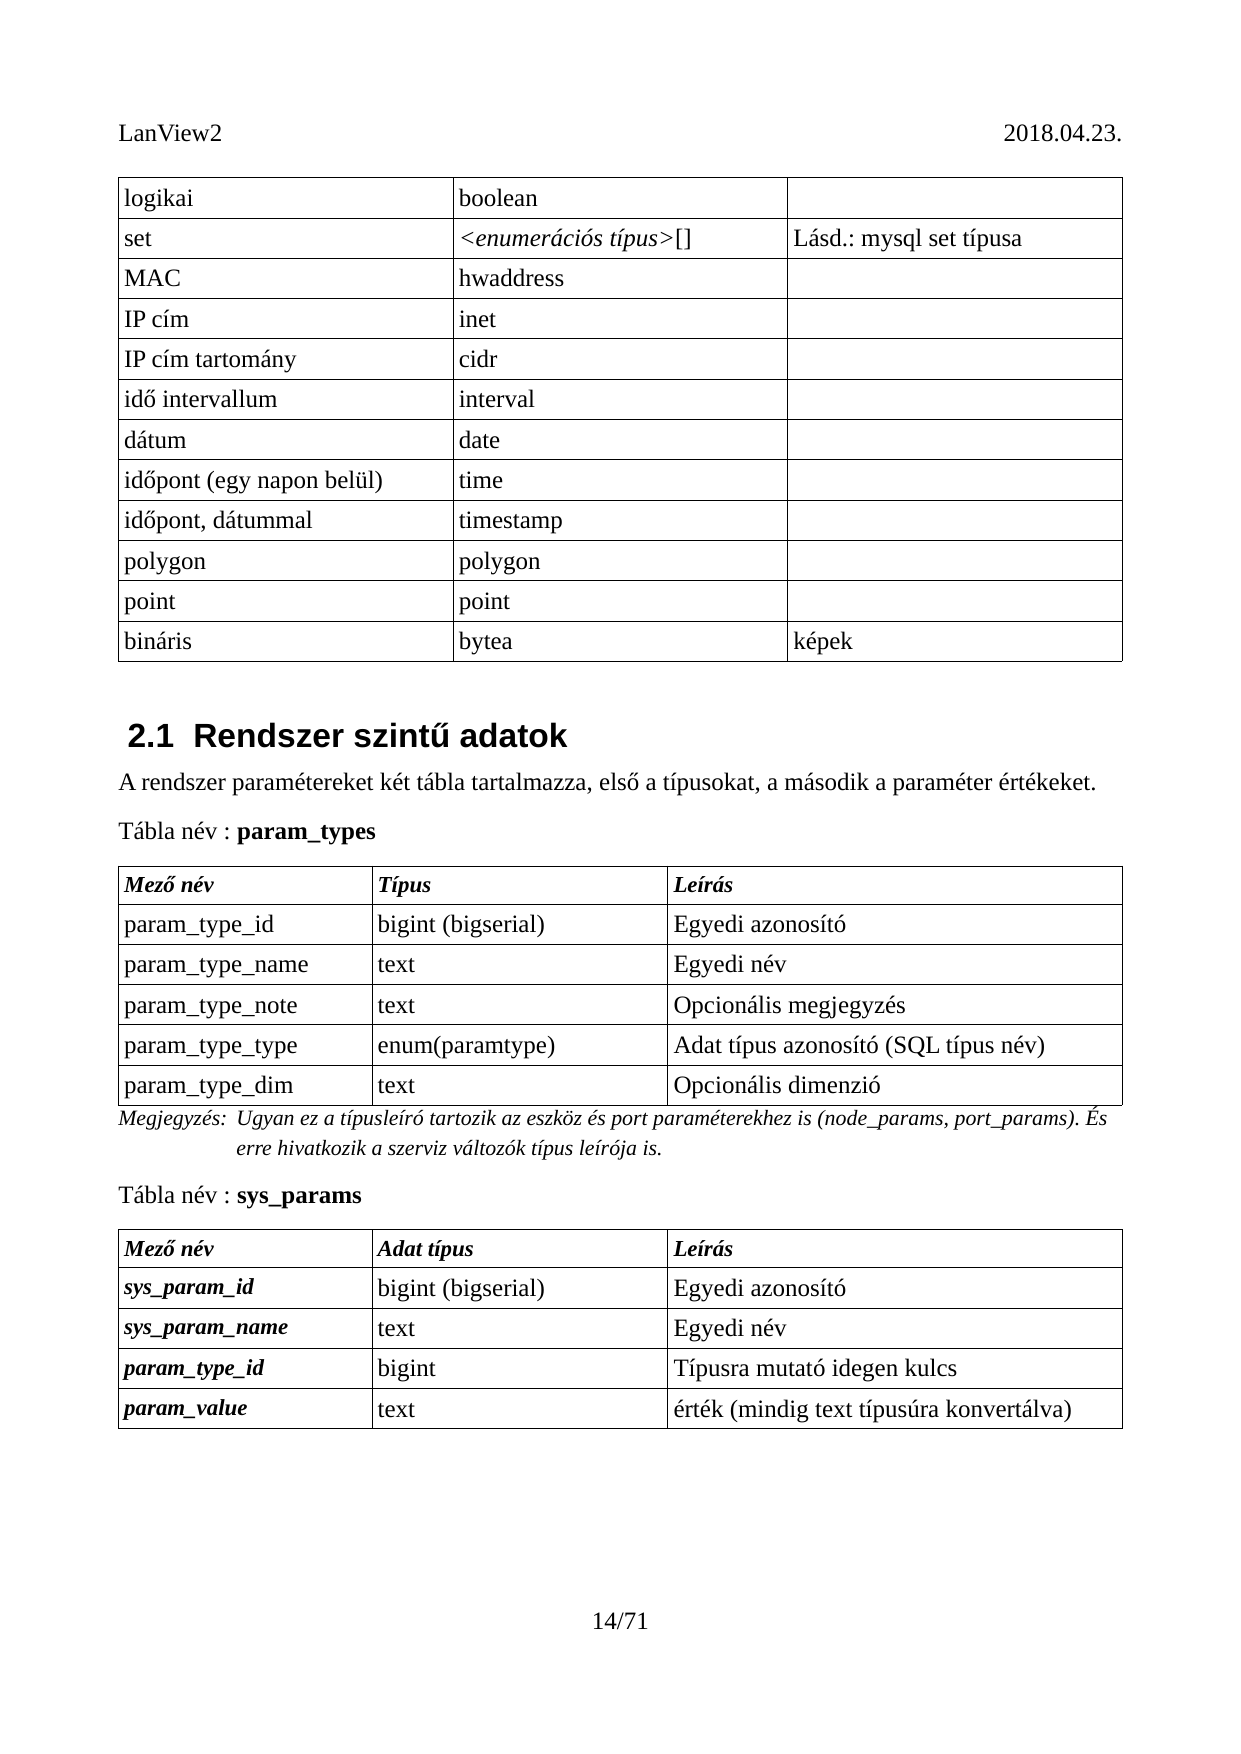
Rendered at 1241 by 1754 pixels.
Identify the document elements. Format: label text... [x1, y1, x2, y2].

table_cell interval [454, 380, 787, 419]
table_cell [788, 581, 1122, 621]
table_cell param_type_id [119, 905, 372, 944]
table_cell Típusra mutató idegen kulcs [668, 1349, 1122, 1388]
table_header Mező név [119, 867, 372, 903]
table_cell polygon [454, 541, 787, 580]
table_cell sys_param_id [119, 1268, 372, 1307]
table_cell [788, 501, 1122, 540]
table_cell timestamp [454, 501, 787, 540]
table_cell időpont (egy napon belül) [119, 460, 453, 499]
text A rendszer paramétereket két tábla tartalmazza, első a típusokat, a második a paraméter értékeket. [118, 767, 1122, 796]
table_cell Opcionális megjegyzés [668, 985, 1122, 1024]
table_cell Egyedi név [668, 1309, 1122, 1348]
table_cell point [454, 581, 787, 621]
table_cell enum(paramtype) [373, 1025, 667, 1065]
table_cell param_type_dim [119, 1066, 372, 1105]
table_cell Egyedi azonosító [668, 905, 1122, 944]
table_cell [788, 541, 1122, 580]
table_cell bigint (bigserial) [373, 1268, 667, 1307]
table_cell text [373, 1309, 667, 1348]
table_cell param_type_note [119, 985, 372, 1024]
table_header Leírás [668, 1230, 1122, 1267]
table_cell time [454, 460, 787, 499]
table_cell point [119, 581, 453, 621]
table_cell inet [454, 299, 787, 338]
table_cell param_type_id [119, 1349, 372, 1388]
table_cell [788, 178, 1122, 217]
table_cell Egyedi azonosító [668, 1268, 1122, 1307]
table_cell text [373, 985, 667, 1024]
table_cell bigint [373, 1349, 667, 1388]
table_cell bigint (bigserial) [373, 905, 667, 944]
table_cell param_value [119, 1389, 372, 1428]
table_cell date [454, 420, 787, 459]
table_cell [788, 339, 1122, 379]
text Tábla név : param_types [118, 816, 1122, 845]
table_cell Egyedi név [668, 945, 1122, 984]
text Tábla név : sys_params [118, 1180, 1122, 1209]
table_cell param_type_type [119, 1025, 372, 1065]
table_cell [788, 460, 1122, 499]
table_cell IP cím tartomány [119, 339, 453, 379]
table_header Típus [373, 867, 667, 903]
table_cell [788, 259, 1122, 298]
table_cell Adat típus azonosító (SQL típus név) [668, 1025, 1122, 1065]
table_cell idő intervallum [119, 380, 453, 419]
table_cell bináris [119, 622, 453, 661]
table_cell set [119, 219, 453, 258]
table_cell text [373, 945, 667, 984]
table_cell logikai [119, 178, 453, 217]
subtitle Rendszer szintű adatok [118, 716, 1122, 755]
table_cell <enumerációs típus>[] [454, 219, 787, 258]
table_cell cidr [454, 339, 787, 379]
table_cell text [373, 1389, 667, 1428]
table_cell Opcionális dimenzió [668, 1066, 1122, 1105]
table_cell polygon [119, 541, 453, 580]
table_cell érték (mindig text típusúra konvertálva) [668, 1389, 1122, 1428]
table_header Leírás [668, 867, 1122, 903]
table_cell időpont, dátummal [119, 501, 453, 540]
table_cell param_type_name [119, 945, 372, 984]
table_cell hwaddress [454, 259, 787, 298]
table_cell dátum [119, 420, 453, 459]
text Megjegyzés: Ugyan ez a típusleíró tartozik az eszköz és port paraméterekhez is (node_params, port_params). És erre hivatkozik a szerviz változók típus leírója is. [118, 1106, 1122, 1161]
table_cell MAC [119, 259, 453, 298]
table_cell [788, 420, 1122, 459]
table_header Mező név [119, 1230, 372, 1267]
table_cell képek [788, 622, 1122, 661]
table_cell boolean [454, 178, 787, 217]
table_cell [788, 299, 1122, 338]
table_cell bytea [454, 622, 787, 661]
table_cell [788, 380, 1122, 419]
table_header Adat típus [373, 1230, 667, 1267]
table_cell sys_param_name [119, 1309, 372, 1348]
table_cell Lásd.: mysql set típusa [788, 219, 1122, 258]
table_cell text [373, 1066, 667, 1105]
table_cell IP cím [119, 299, 453, 338]
